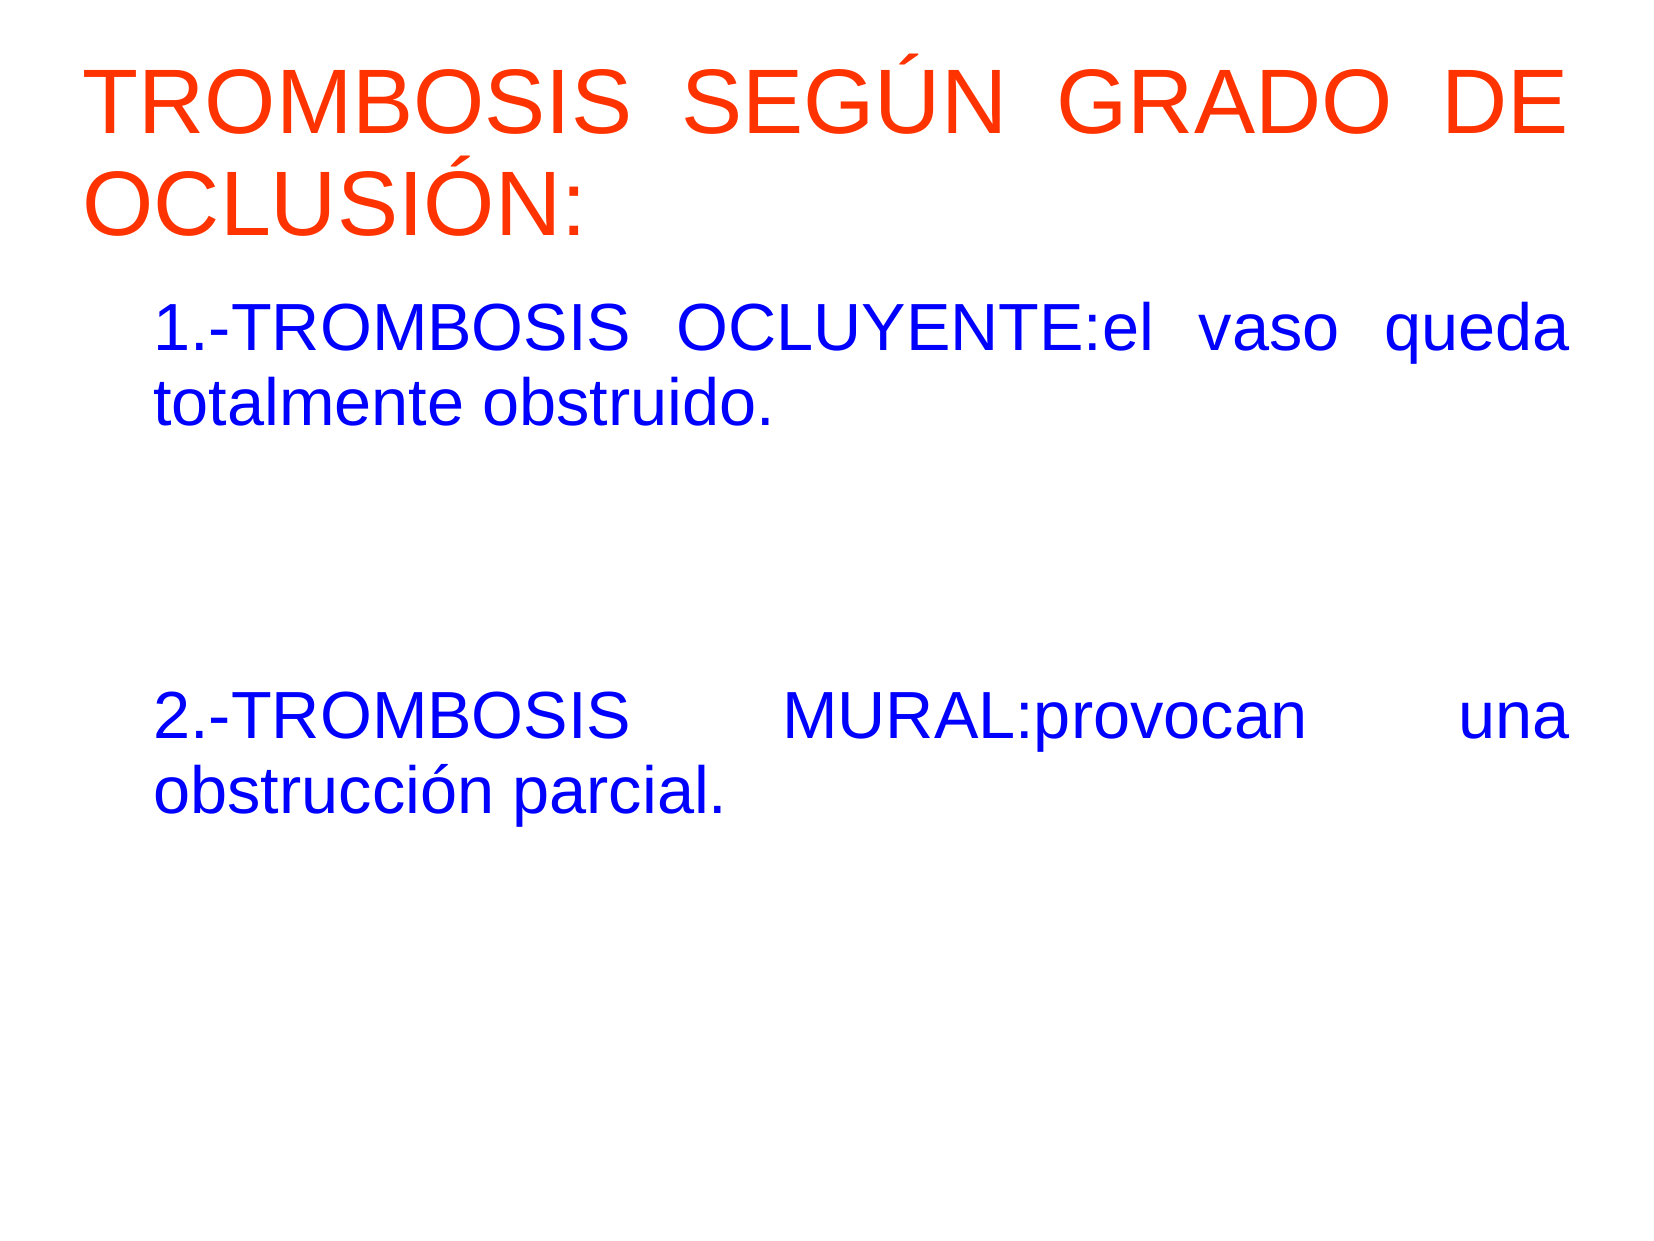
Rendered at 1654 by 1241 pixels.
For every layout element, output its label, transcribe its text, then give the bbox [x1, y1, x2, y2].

title TROMBOSIS SEGÚN GRADO DE OCLUSIÓN: [82, 49, 1571, 257]
list 1.-TROMBOSIS OCLUYENTE:el vaso queda totalmente obstruido. 2.-TROMBOSIS MURAL:provocan una obstrucción parcial. [82, 290, 1571, 1010]
